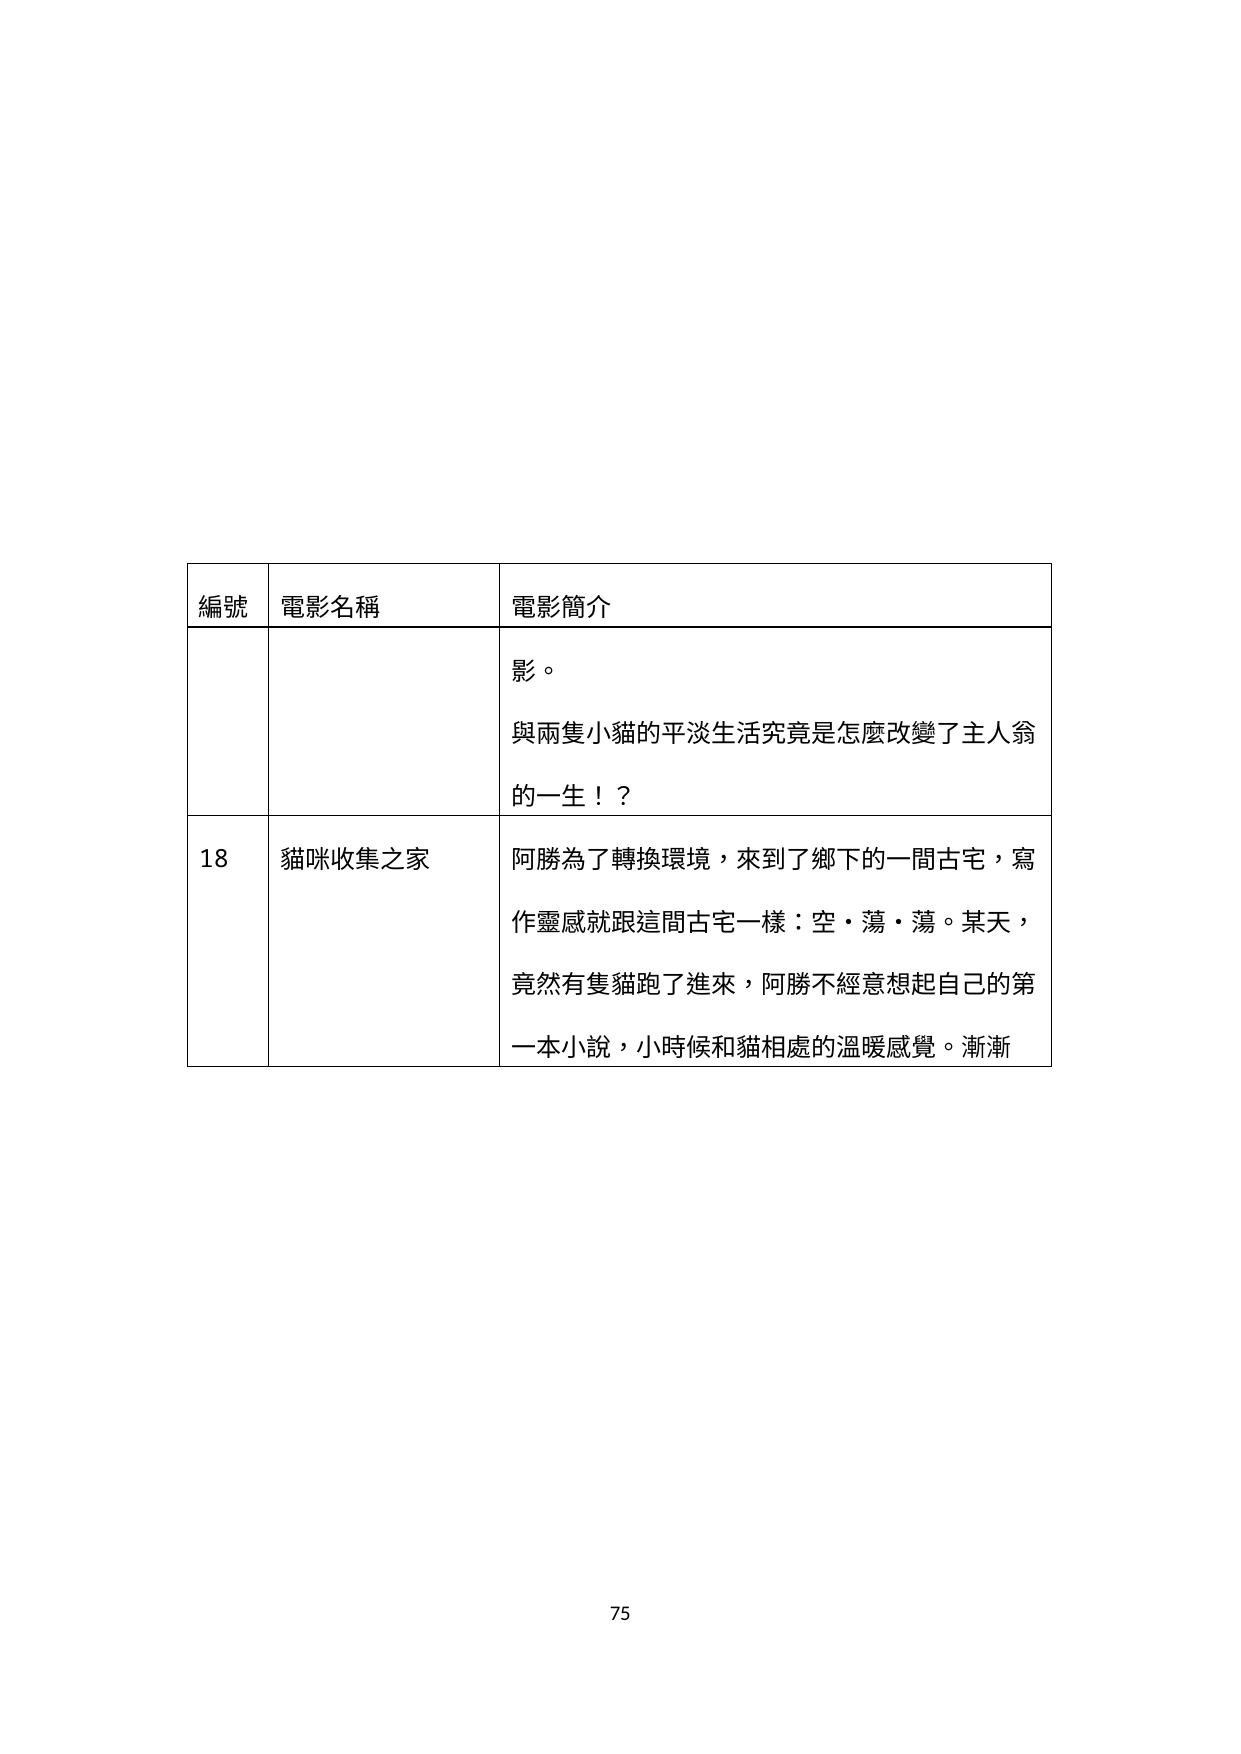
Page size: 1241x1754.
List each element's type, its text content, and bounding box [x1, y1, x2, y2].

table_cell [269, 628, 499, 815]
table_header 編號 [188, 564, 268, 626]
table_header 電影名稱 [269, 564, 499, 626]
table_header 電影簡介 [500, 564, 1051, 626]
table_cell 18 [188, 816, 268, 1066]
table_cell 影。 與兩隻小貓的平淡生活究竟是怎麼改變了主人翁的一生！？ [500, 628, 1051, 815]
table_cell 阿勝為了轉換環境，來到了鄉下的一間古宅，寫作靈感就跟這間古宅一樣：空‧蕩‧蕩。某天，竟然有隻貓跑了進來，阿勝不經意想起自己的第一本小說，小時候和貓相處的溫暖感覺。漸漸 [500, 816, 1051, 1066]
table_cell [188, 628, 268, 815]
table_cell 貓咪收集之家 [269, 816, 499, 1066]
